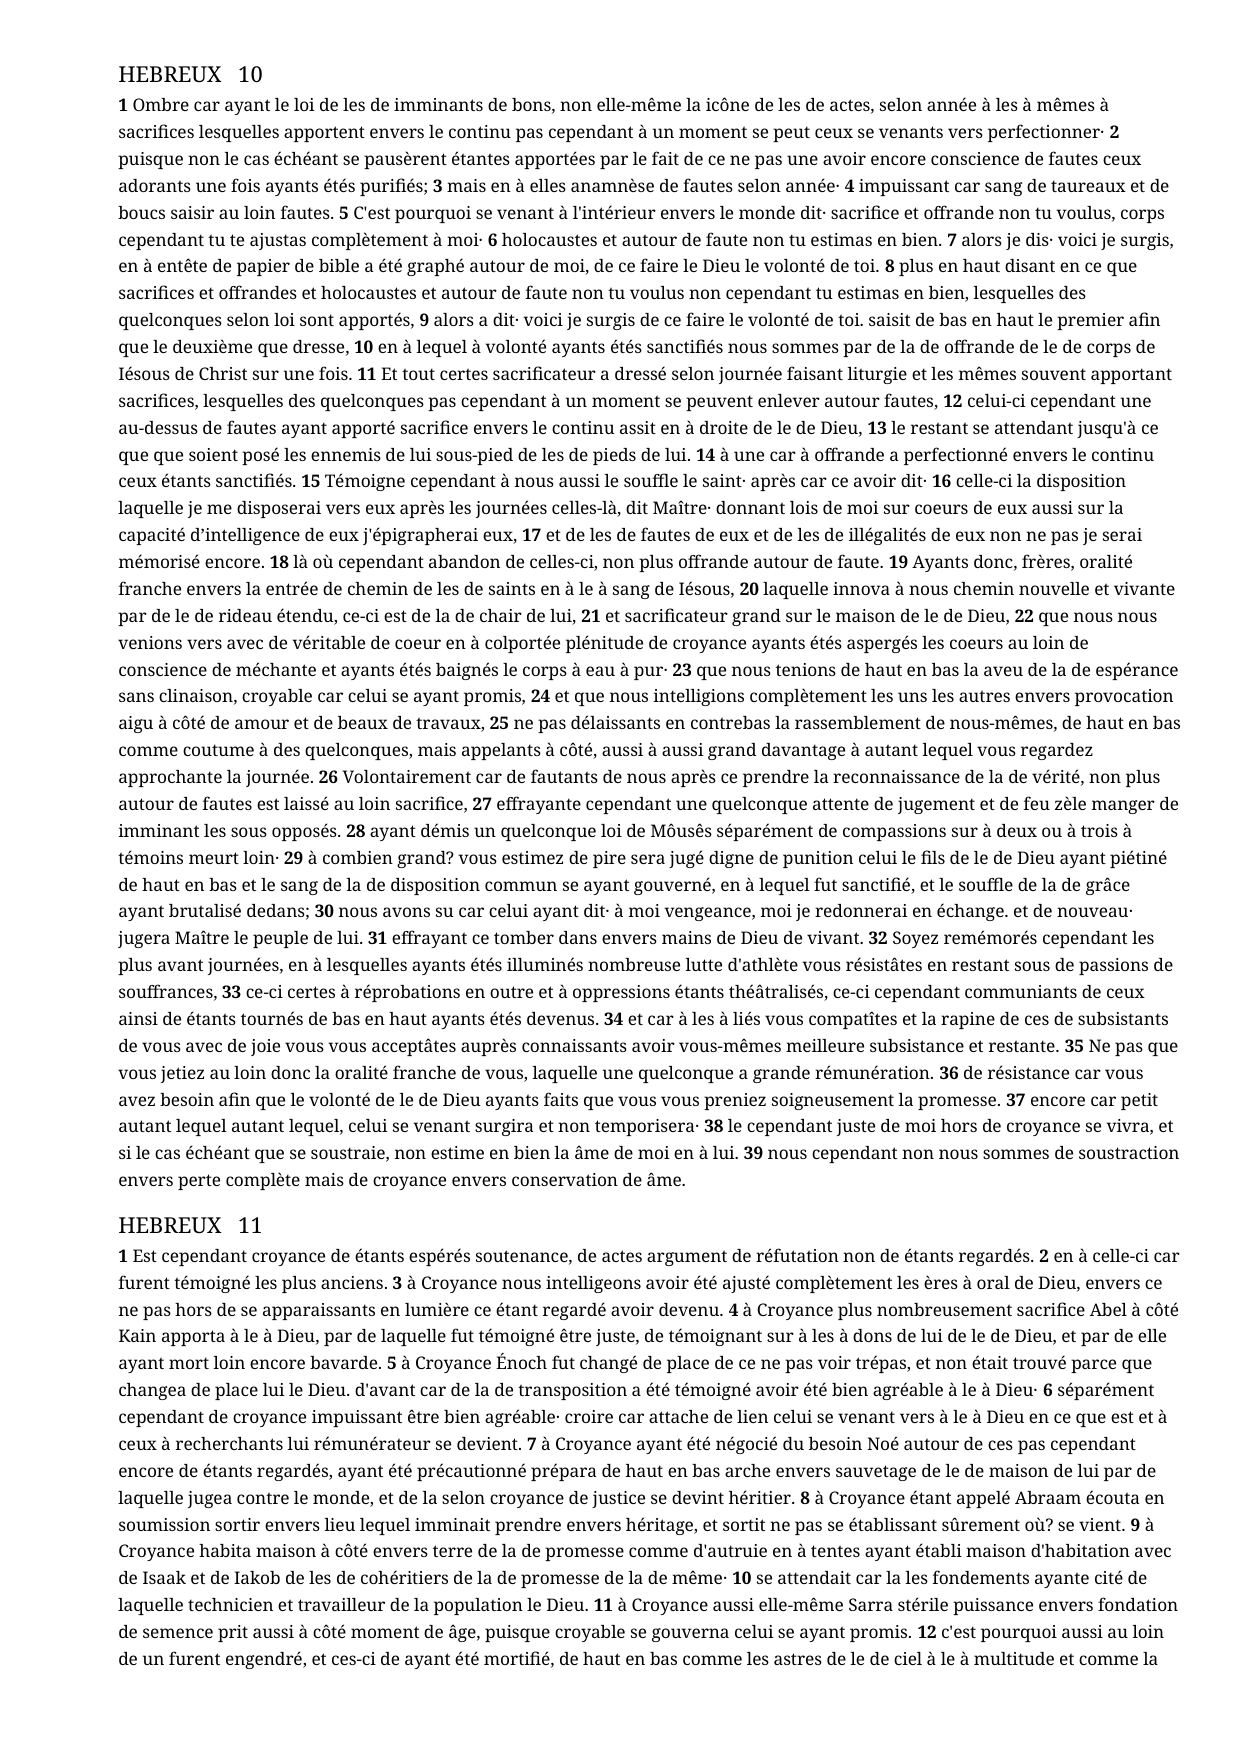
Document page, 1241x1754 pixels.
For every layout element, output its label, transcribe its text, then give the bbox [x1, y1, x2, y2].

text 1 Ombre car ayant le loi de les de imminants de bons, non elle-même la icône de les de actes, selon année à les à mêmes à sacrifices lesquelles apportent envers le continu pas cependant à un moment se peut ceux se venants vers perfectionner· 2 puisque non le cas échéant se pausèrent étantes apportées par le fait de ce ne pas une avoir encore conscience de fautes ceux adorants une fois ayants étés purifiés; 3 mais en à elles anamnèse de fautes selon année· 4 impuissant car sang de taureaux et de boucs saisir au loin fautes. 5 C'est pourquoi se venant à l'intérieur envers le monde dit· sacrifice et offrande non tu voulus, corps cependant tu te ajustas complètement à moi· 6 holocaustes et autour de faute non tu estimas en bien. 7 alors je dis· voici je surgis, en à entête de papier de bible a été graphé autour de moi, de ce faire le Dieu le volonté de toi. 8 plus en haut disant en ce que sacrifices et offrandes et holocaustes et autour de faute non tu voulus non cependant tu estimas en bien, lesquelles des quelconques selon loi sont apportés, 9 alors a dit· voici je surgis de ce faire le volonté de toi. saisit de bas en haut le premier afin que le deuxième que dresse, 10 en à lequel à volonté ayants étés sanctifiés nous sommes par de la de offrande de le de corps de Iésous de Christ sur une fois. 11 Et tout certes sacrificateur a dressé selon journée faisant liturgie et les mêmes souvent apportant sacrifices, lesquelles des quelconques pas cependant à un moment se peuvent enlever autour fautes, 12 celui-ci cependant une au-dessus de fautes ayant apporté sacrifice envers le continu assit en à droite de le de Dieu, 13 le restant se attendant jusqu'à ce que que soient posé les ennemis de lui sous-pied de les de pieds de lui. 14 à une car à offrande a perfectionné envers le continu ceux étants sanctifiés. 15 Témoigne cependant à nous aussi le souffle le saint· après car ce avoir dit· 16 celle-ci la disposition laquelle je me disposerai vers eux après les journées celles-là, dit Maître· donnant lois de moi sur coeurs de eux aussi sur la capacité d’intelligence de eux j'épigrapherai eux, 17 et de les de fautes de eux et de les de illégalités de eux non ne pas je serai mémorisé encore. 18 là où cependant abandon de celles-ci, non plus offrande autour de faute. 19 Ayants donc, frères, oralité franche envers la entrée de chemin de les de saints en à le à sang de Iésous, 20 laquelle innova à nous chemin nouvelle et vivante par de le de rideau étendu, ce-ci est de la de chair de lui, 21 et sacrificateur grand sur le maison de le de Dieu, 22 que nous nous venions vers avec de véritable de coeur en à colportée plénitude de croyance ayants étés aspergés les coeurs au loin de conscience de méchante et ayants étés baignés le corps à eau à pur· 23 que nous tenions de haut en bas la aveu de la de espérance sans clinaison, croyable car celui se ayant promis, 24 et que nous intelligions complètement les uns les autres envers provocation aigu à côté de amour et de beaux de travaux, 25 ne pas délaissants en contrebas la rassemblement de nous-mêmes, de haut en bas comme coutume à des quelconques, mais appelants à côté, aussi à aussi grand davantage à autant lequel vous regardez approchante la journée. 26 Volontairement car de fautants de nous après ce prendre la reconnaissance de la de vérité, non plus autour de fautes est laissé au loin sacrifice, 27 effrayante cependant une quelconque attente de jugement et de feu zèle manger de imminant les sous opposés. 28 ayant démis un quelconque loi de Môusês séparément de compassions sur à deux ou à trois à témoins meurt loin· 29 à combien grand? vous estimez de pire sera jugé digne de punition celui le fils de le de Dieu ayant piétiné de haut en bas et le sang de la de disposition commun se ayant gouverné, en à lequel fut sanctifié, et le souffle de la de grâce ayant brutalisé dedans; 30 nous avons su car celui ayant dit· à moi vengeance, moi je redonnerai en échange. et de nouveau· jugera Maître le peuple de lui. 31 effrayant ce tomber dans envers mains de Dieu de vivant. 32 Soyez remémorés cependant les plus avant journées, en à lesquelles ayants étés illuminés nombreuse lutte d'athlète vous résistâtes en restant sous de passions de souffrances, 33 ce-ci certes à réprobations en outre et à oppressions étants théâtralisés, ce-ci cependant communiants de ceux ainsi de étants tournés de bas en haut ayants étés devenus. 34 et car à les à liés vous compatîtes et la rapine de ces de subsistants de vous avec de joie vous vous acceptâtes auprès connaissants avoir vous-mêmes meilleure subsistance et restante. 35 Ne pas que vous jetiez au loin donc la oralité franche de vous, laquelle une quelconque a grande rémunération. 36 de résistance car vous avez besoin afin que le volonté de le de Dieu ayants faits que vous vous preniez soigneusement la promesse. 37 encore car petit autant lequel autant lequel, celui se venant surgira et non temporisera· 38 le cependant juste de moi hors de croyance se vivra, et si le cas échéant que se soustraie, non estime en bien la âme de moi en à lui. 39 nous cependant non nous sommes de soustraction envers perte complète mais de croyance envers conservation de âme. [118, 93, 1181, 1192]
text HEBREUX 10 [118, 59, 1181, 89]
text 1 Est cependant croyance de étants espérés soutenance, de actes argument de réfutation non de étants regardés. 2 en à celle-ci car furent témoigné les plus anciens. 3 à Croyance nous intelligeons avoir été ajusté complètement les ères à oral de Dieu, envers ce ne pas hors de se apparaissants en lumière ce étant regardé avoir devenu. 4 à Croyance plus nombreusement sacrifice Abel à côté Kain apporta à le à Dieu, par de laquelle fut témoigné être juste, de témoignant sur à les à dons de lui de le de Dieu, et par de elle ayant mort loin encore bavarde. 5 à Croyance Énoch fut changé de place de ce ne pas voir trépas, et non était trouvé parce que changea de place lui le Dieu. d'avant car de la de transposition a été témoigné avoir été bien agréable à le à Dieu· 6 séparément cependant de croyance impuissant être bien agréable· croire car attache de lien celui se venant vers à le à Dieu en ce que est et à ceux à recherchants lui rémunérateur se devient. 7 à Croyance ayant été négocié du besoin Noé autour de ces pas cependant encore de étants regardés, ayant été précautionné prépara de haut en bas arche envers sauvetage de le de maison de lui par de laquelle jugea contre le monde, et de la selon croyance de justice se devint héritier. 8 à Croyance étant appelé Abraam écouta en soumission sortir envers lieu lequel imminait prendre envers héritage, et sortit ne pas se établissant sûrement où? se vient. 9 à Croyance habita maison à côté envers terre de la de promesse comme d'autruie en à tentes ayant établi maison d'habitation avec de Isaak et de Iakob de les de cohéritiers de la de promesse de la de même· 10 se attendait car la les fondements ayante cité de laquelle technicien et travailleur de la population le Dieu. 11 à Croyance aussi elle-même Sarra stérile puissance envers fondation de semence prit aussi à côté moment de âge, puisque croyable se gouverna celui se ayant promis. 12 c'est pourquoi aussi au loin de un furent engendré, et ces-ci de ayant été mortifié, de haut en bas comme les astres de le de ciel à le à multitude et comme la [118, 1244, 1181, 1670]
text HEBREUX 11 [118, 1210, 1181, 1239]
